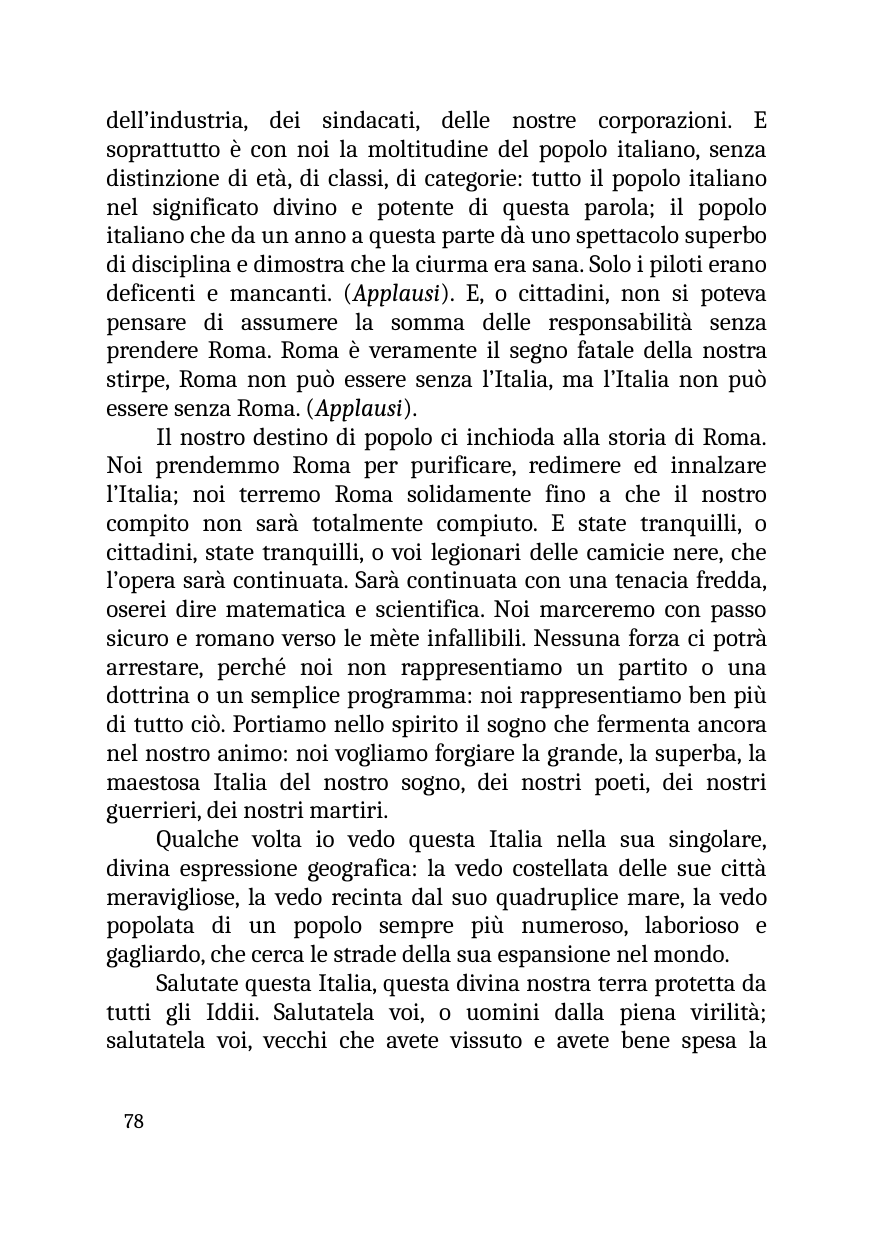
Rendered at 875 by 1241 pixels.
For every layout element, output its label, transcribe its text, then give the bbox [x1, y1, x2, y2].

text Qualche volta io vedo questa Italia nella sua singolare, divina espressione geografica: la vedo costellata delle sue città meravigliose, la vedo recinta dal suo quadruplice mare, la vedo popolata di un popolo sempre più numeroso, laborioso e gagliardo, che cerca le strade della sua espansione nel mondo. [106, 825, 768, 969]
text Il nostro destino di popolo ci inchioda alla storia di Roma. Noi prendemmo Roma per purificare, redimere ed innalzare l’Italia; noi terremo Roma solidamente fino a che il nostro compito non sarà totalmente compiuto. E state tranquilli, o cittadini, state tranquilli, o voi legionari delle camicie nere, che l’opera sarà continuata. Sarà continuata con una tenacia fredda, oserei dire matematica e scientifica. Noi marceremo con passo sicuro e romano verso le mète infallibili. Nessuna forza ci potrà arrestare, perché noi non rappresentiamo un partito o una dottrina o un semplice programma: noi rappresentiamo ben più di tutto ciò. Portiamo nello spirito il sogno che fermenta ancora nel nostro animo: noi vogliamo forgiare la grande, la superba, la maestosa Italia del nostro sogno, dei nostri poeti, dei nostri guerrieri, dei nostri martiri. [106, 422, 768, 825]
text dell’industria, dei sindacati, delle nostre corporazioni. E soprattutto è con noi la moltitudine del popolo italiano, senza distinzione di età, di classi, di categorie: tutto il popolo italiano nel significato divino e potente di questa parola; il popolo italiano che da un anno a questa parte dà uno spettacolo superbo di disciplina e dimostra che la ciurma era sana. Solo i piloti erano deficenti e mancanti. (Applausi). E, o cittadini, non si poteva pensare di assumere la somma delle responsabilità senza prendere Roma. Roma è veramente il segno fatale della nostra stirpe, Roma non può essere senza l’Italia, ma l’Italia non può essere senza Roma. (Applausi). [106, 106, 768, 422]
text Salutate questa Italia, questa divina nostra terra protetta da tutti gli Iddii. Salutatela voi, o uomini dalla piena virilità; salutatela voi, vecchi che avete vissuto e avete bene spesa la [106, 969, 768, 1055]
